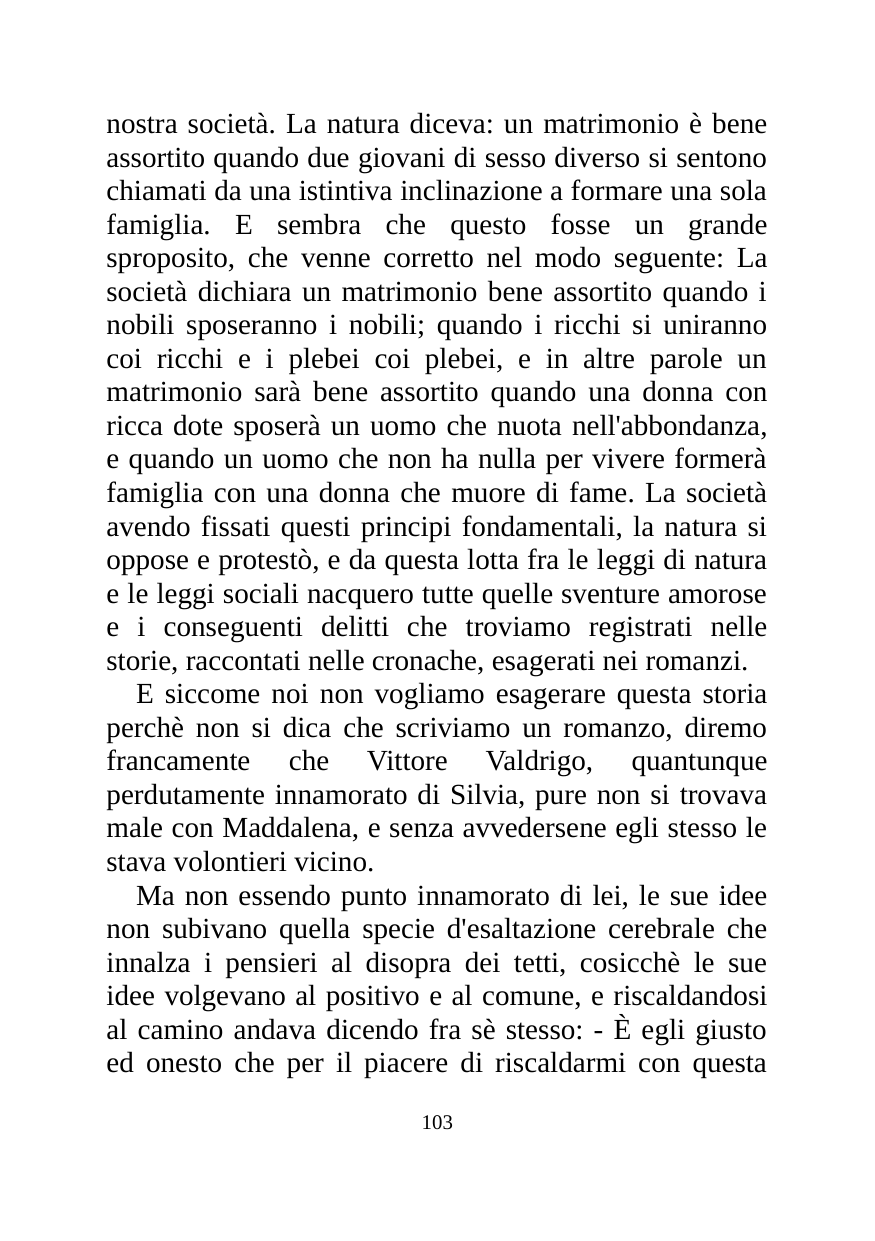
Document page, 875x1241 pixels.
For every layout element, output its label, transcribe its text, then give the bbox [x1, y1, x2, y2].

text nostra società. La natura diceva: un matrimonio è bene assortito quando due giovani di sesso diverso si sentono chiamati da una istintiva inclinazione a formare una sola famiglia. E sembra che questo fosse un grande sproposito, che venne corretto nel modo seguente: La società dichiara un matrimonio bene assortito quando i nobili sposeranno i nobili; quando i ricchi si uniranno coi ricchi e i plebei coi plebei, e in altre parole un matrimonio sarà bene assortito quando una donna con ricca dote sposerà un uomo che nuota nell'abbondanza, e quando un uomo che non ha nulla per vivere formerà famiglia con una donna che muore di fame. La società avendo fissati questi principi fondamentali, la natura si oppose e protestò, e da questa lotta fra le leggi di natura e le leggi sociali nacquero tutte quelle sventure amorose e i conseguenti delitti che troviamo registrati nelle storie, raccontati nelle cronache, esagerati nei romanzi. [106, 106, 768, 676]
text Ma non essendo punto innamorato di lei, le sue idee non subivano quella specie d'esaltazione cerebrale che innalza i pensieri al disopra dei tetti, cosicchè le sue idee volgevano al positivo e al comune, e riscaldandosi al camino andava dicendo fra sè stesso: - È egli giusto ed onesto che per il piacere di riscaldarmi con questa [106, 878, 768, 1079]
text E siccome noi non vogliamo esagerare questa storia perchè non si dica che scriviamo un romanzo, diremo francamente che Vittore Valdrigo, quantunque perdutamente innamorato di Silvia, pure non si trovava male con Maddalena, e senza avvedersene egli stesso le stava volontieri vicino. [106, 676, 768, 878]
